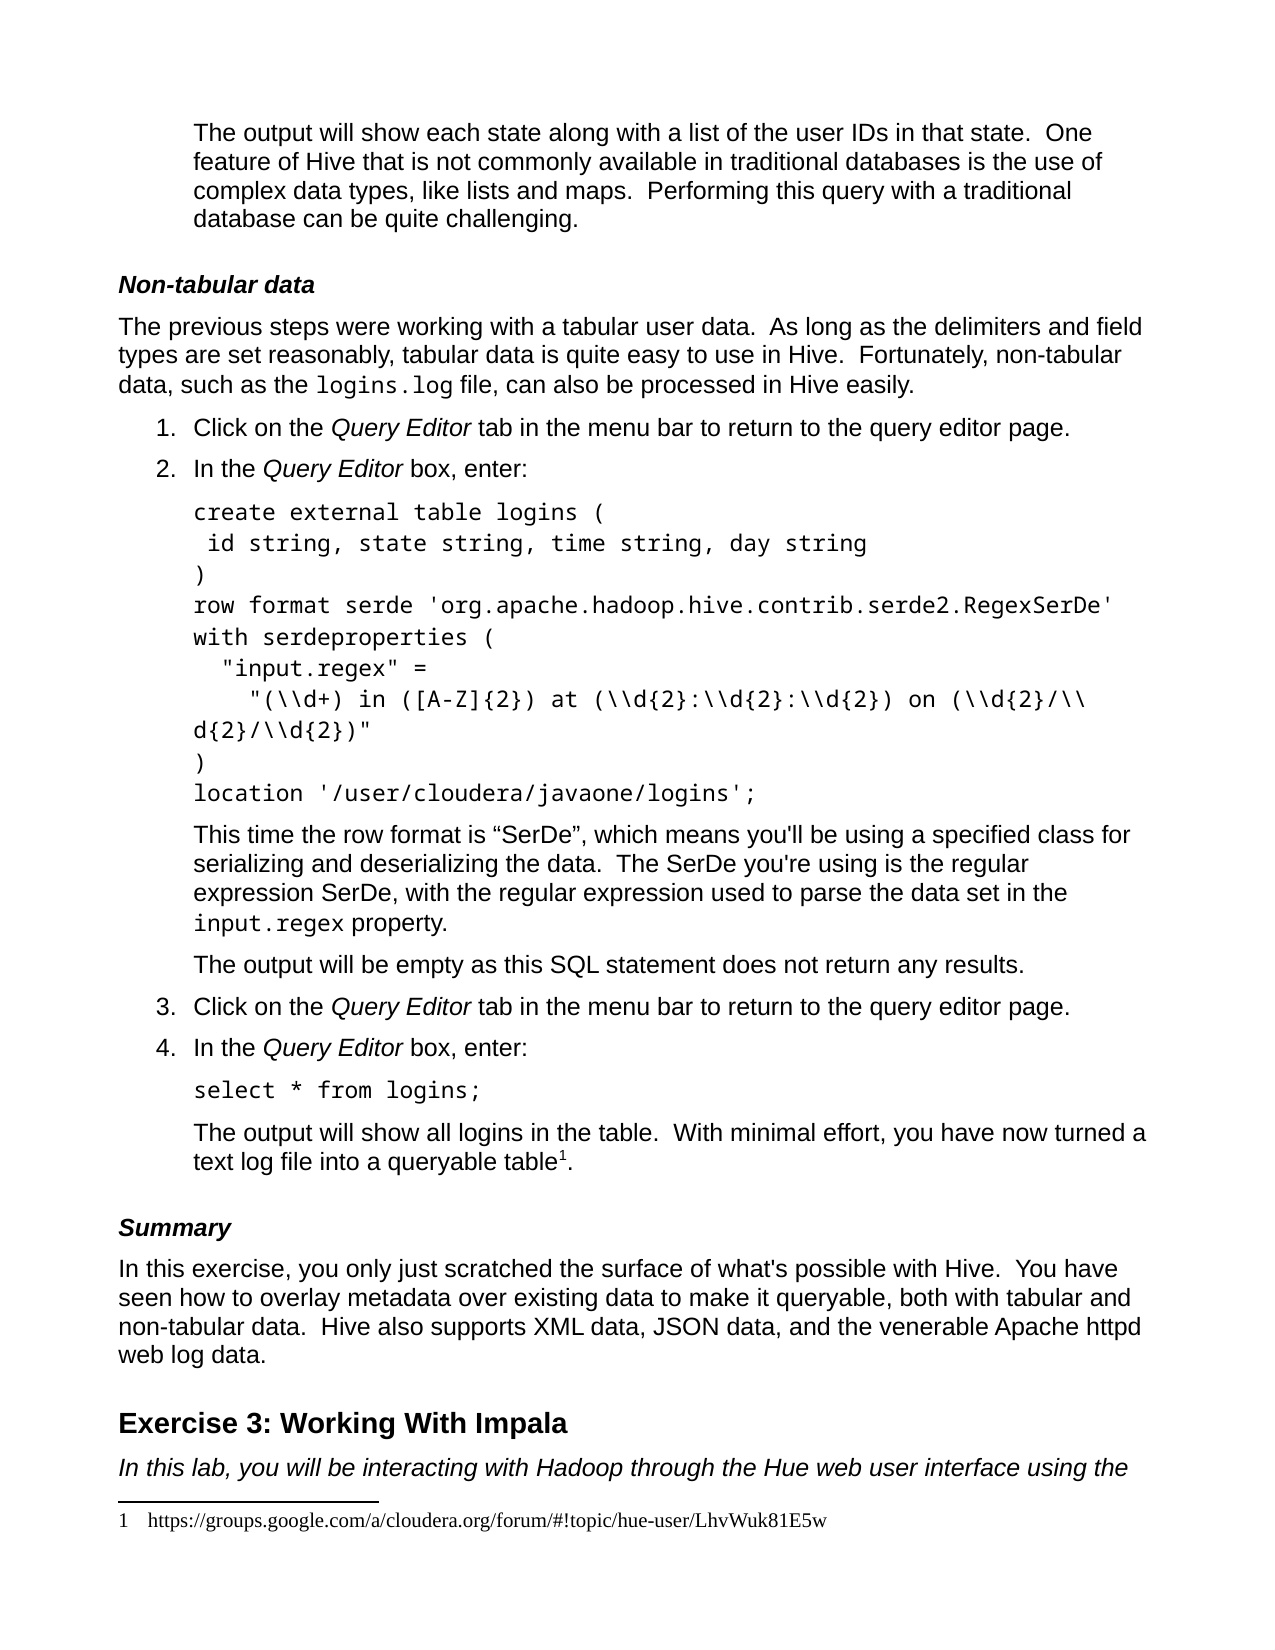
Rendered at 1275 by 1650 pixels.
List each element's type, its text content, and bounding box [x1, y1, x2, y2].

list In the Query Editor box, enter: [156, 1033, 1157, 1062]
list select * from logins; [156, 1074, 1157, 1105]
subtitle Summary [118, 1213, 1157, 1241]
list Click on the Query Editor tab in the menu bar to return to the query editor page. [156, 992, 1157, 1020]
list create external table logins ( id string, state string, time string, day string ) row format serde 'org.apache.hadoop.hive.contrib.serde2.RegexSerDe' with serdeproperties ( "input.regex" = "(\\d+) in ([A-Z]{2}) at (\\d{2}:\\d{2}:\\d{2}) on (\\d{2}/\\d{2}/\\d{2})" ) location '/user/cloudera/javaone/logins'; [156, 495, 1157, 808]
list The output will show each state along with a list of the user IDs in that state. One feature of Hive that is not commonly available in traditional databases is the use of complex data types, like lists and maps. Performing this query with a traditional database can be quite challenging. [156, 118, 1157, 233]
subtitle Non-tabular data [118, 271, 1157, 299]
list Click on the Query Editor tab in the menu bar to return to the query editor page. [156, 413, 1157, 442]
list This time the row format is “SerDe”, which means you'll be using a specified class for serializing and deserializing the data. The SerDe you're using is the regular expression SerDe, with the regular expression used to parse the data set in the input.regex property. [156, 820, 1157, 938]
subtitle Exercise 3: Working With Impala [118, 1406, 1157, 1440]
list The output will show all logins in the table. With minimal effort, you have now turned a text log file into a queryable table. [156, 1118, 1157, 1175]
list The output will be empty as this SQL statement does not return any results. [156, 950, 1157, 979]
text In this lab, you will be interacting with Hadoop through the Hue web user interface using the [118, 1452, 1157, 1481]
list In the Query Editor box, enter: [156, 454, 1157, 483]
text The previous steps were working with a tabular user data. As long as the delimiters and field types are set reasonably, tabular data is quite easy to use in Hive. Fortunately, non-tabular data, such as the logins.log file, can also be processed in Hive easily. [118, 312, 1157, 400]
text In this exercise, you only just scratched the surface of what's possible with Hive. You have seen how to overlay metadata over existing data to make it queryable, both with tabular and non-tabular data. Hive also supports XML data, JSON data, and the venerable Apache httpd web log data. [118, 1254, 1157, 1369]
list https://groups.google.com/a/cloudera.org/forum/#!topic/hue-user/LhvWuk81E5w [118, 1508, 1157, 1532]
